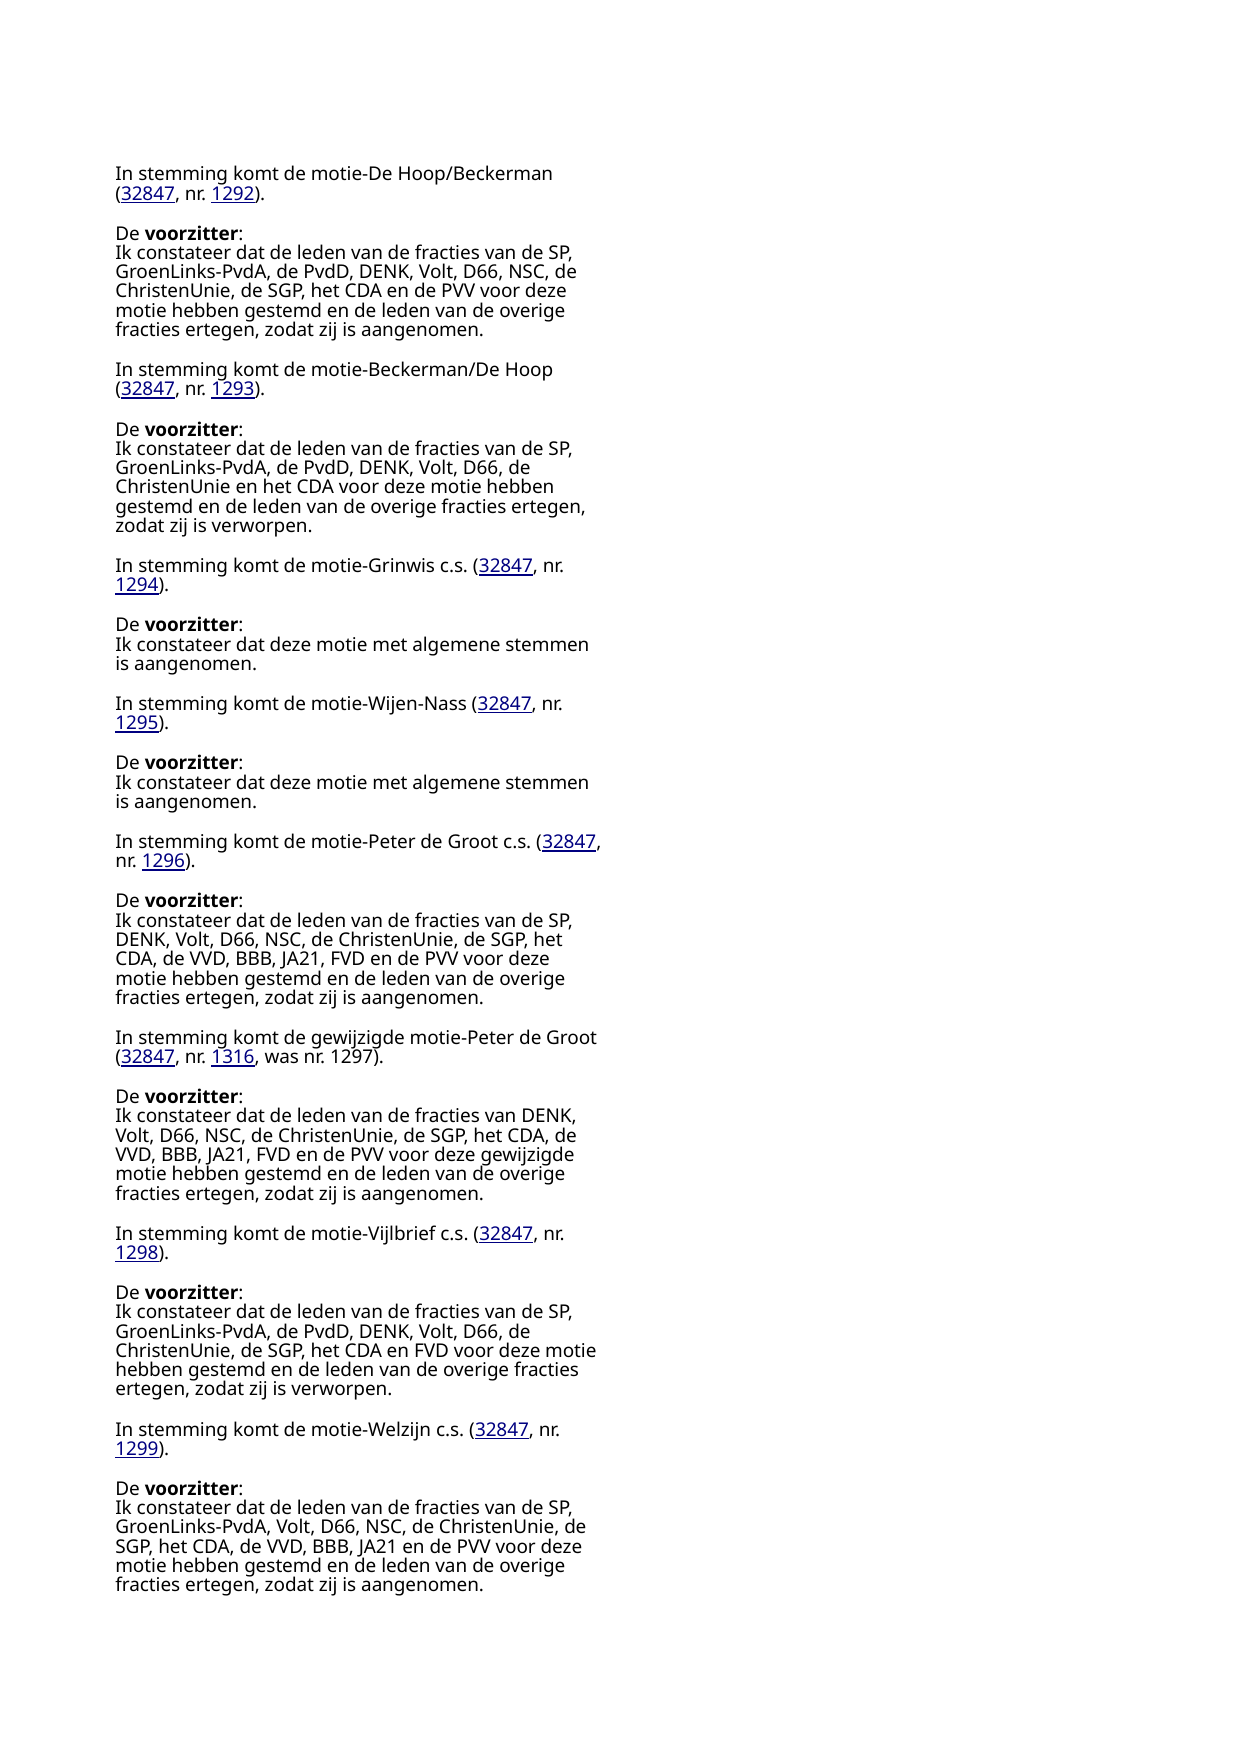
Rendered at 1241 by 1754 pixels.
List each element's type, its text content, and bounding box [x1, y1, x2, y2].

text De voorzitter: [115, 1088, 605, 1107]
text Ik constateer dat deze motie met algemene stemmen is aangenomen. [115, 774, 605, 812]
text De voorzitter: [115, 754, 605, 774]
text In stemming komt de motie-Grinwis c.s. (32847, nr. 1294). [115, 557, 605, 596]
text In stemming komt de motie-Beckerman/De Hoop (32847, nr. 1293). [115, 361, 605, 400]
text In stemming komt de motie-Wijen-Nass (32847, nr. 1295). [115, 695, 605, 733]
text De voorzitter: [115, 892, 605, 912]
text Ik constateer dat de leden van de fracties van de SP, GroenLinks-PvdA, Volt, D66, NSC, de ChristenUnie, de SGP, het CDA, de VVD, BBB, JA21 en de PVV voor deze motie hebben gestemd en de leden van de overige fracties ertegen, zodat zij is aangenomen. [115, 1499, 605, 1596]
text In stemming komt de motie-Welzijn c.s. (32847, nr. 1299). [115, 1421, 605, 1459]
text Ik constateer dat de leden van de fracties van de SP, GroenLinks-PvdA, de PvdD, DENK, Volt, D66, de ChristenUnie, de SGP, het CDA en FVD voor deze motie hebben gestemd en de leden van de overige fracties ertegen, zodat zij is verworpen. [115, 1303, 605, 1400]
text Ik constateer dat deze motie met algemene stemmen is aangenomen. [115, 636, 605, 674]
text In stemming komt de motie-Vijlbrief c.s. (32847, nr. 1298). [115, 1225, 605, 1263]
text Ik constateer dat de leden van de fracties van DENK, Volt, D66, NSC, de ChristenUnie, de SGP, het CDA, de VVD, BBB, JA21, FVD en de PVV voor deze gewijzigde motie hebben gestemd en de leden van de overige fracties ertegen, zodat zij is aangenomen. [115, 1107, 605, 1204]
text In stemming komt de motie-Peter de Groot c.s. (32847, nr. 1296). [115, 833, 605, 872]
text Ik constateer dat de leden van de fracties van de SP, DENK, Volt, D66, NSC, de ChristenUnie, de SGP, het CDA, de VVD, BBB, JA21, FVD en de PVV voor deze motie hebben gestemd en de leden van de overige fracties ertegen, zodat zij is aangenomen. [115, 912, 605, 1008]
text Ik constateer dat de leden van de fracties van de SP, GroenLinks-PvdA, de PvdD, DENK, Volt, D66, de ChristenUnie en het CDA voor deze motie hebben gestemd en de leden van de overige fracties ertegen, zodat zij is verworpen. [115, 440, 605, 536]
text In stemming komt de motie-De Hoop/Beckerman (32847, nr. 1292). [115, 165, 605, 204]
text De voorzitter: [115, 1480, 605, 1499]
text De voorzitter: [115, 225, 605, 244]
text In stemming komt de gewijzigde motie-Peter de Groot (32847, nr. 1316, was nr. 1297). [115, 1029, 605, 1067]
text De voorzitter: [115, 616, 605, 636]
text De voorzitter: [115, 421, 605, 440]
text De voorzitter: [115, 1284, 605, 1303]
text Ik constateer dat de leden van de fracties van de SP, GroenLinks-PvdA, de PvdD, DENK, Volt, D66, NSC, de ChristenUnie, de SGP, het CDA en de PVV voor deze motie hebben gestemd en de leden van de overige fracties ertegen, zodat zij is aangenomen. [115, 244, 605, 340]
